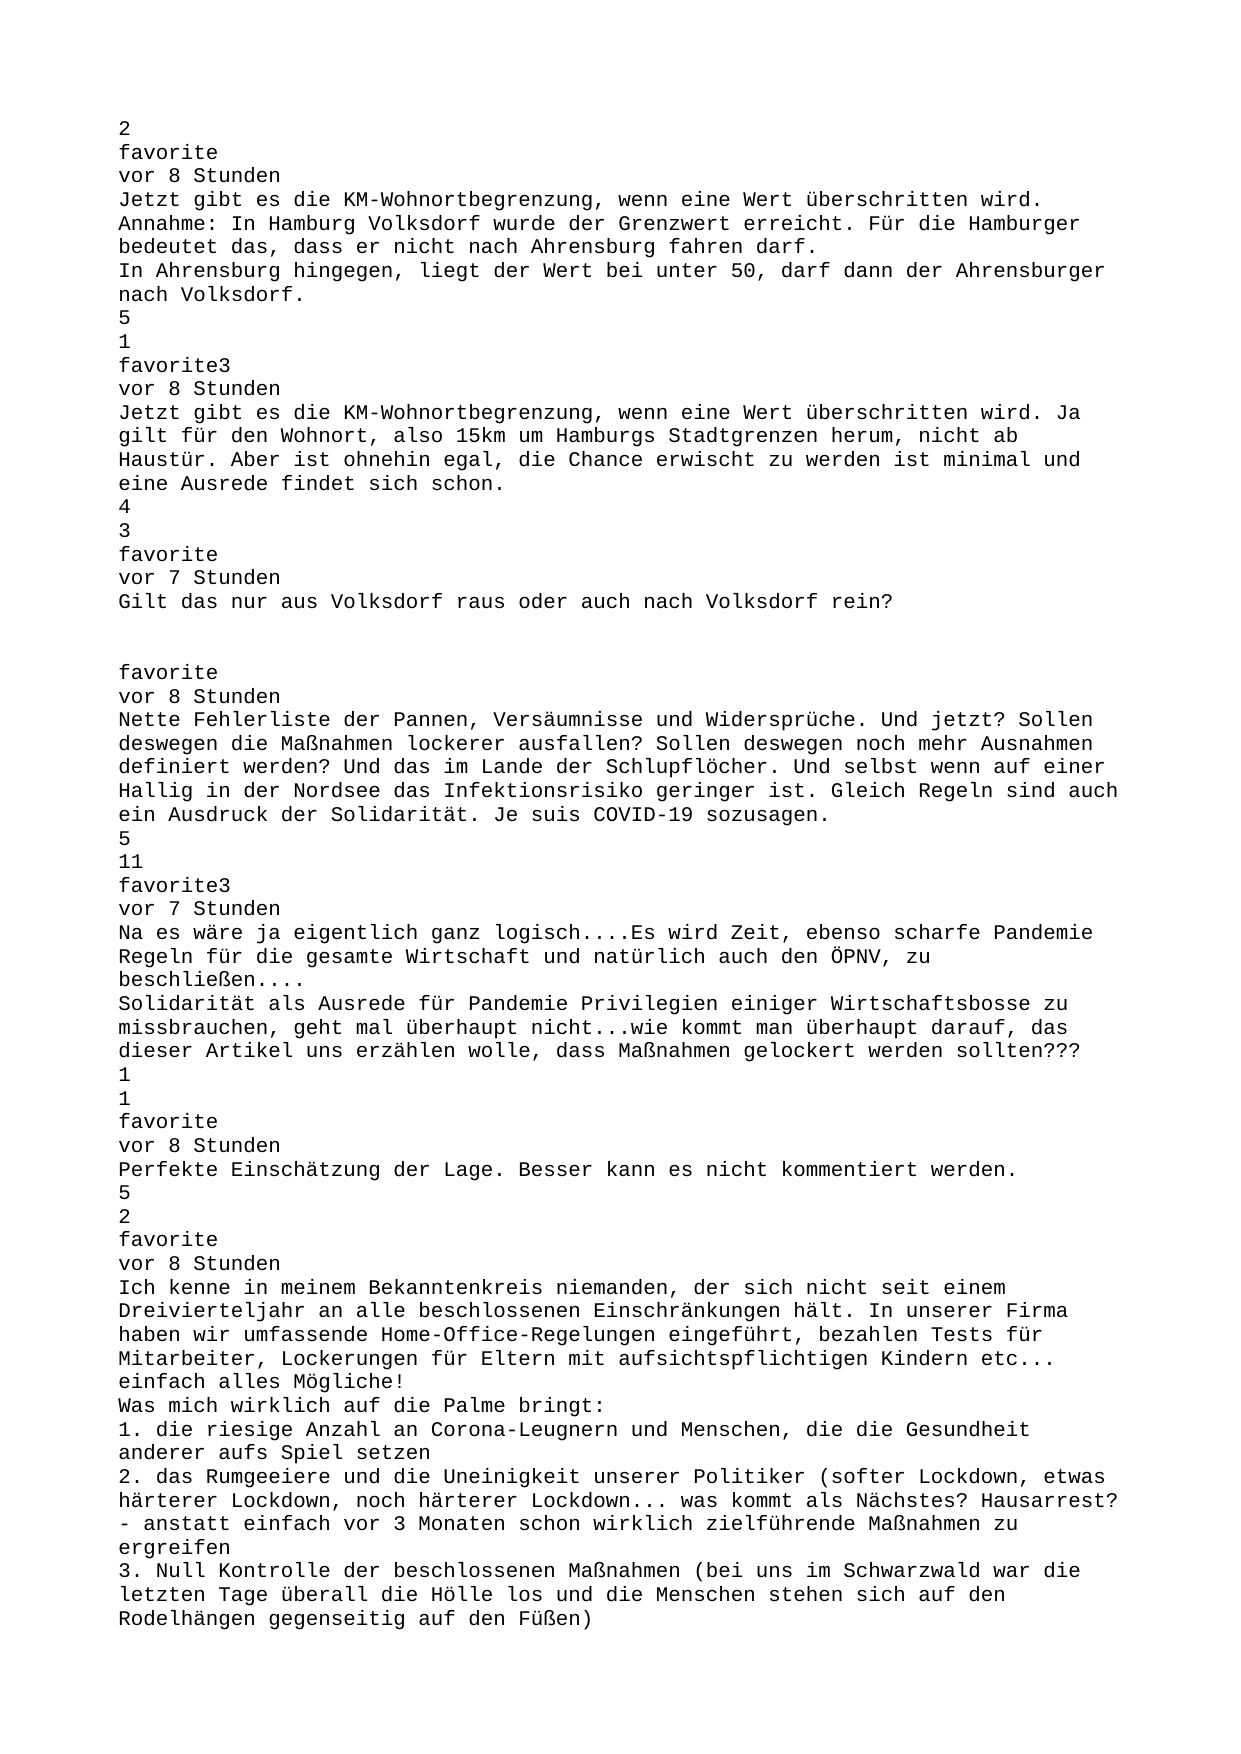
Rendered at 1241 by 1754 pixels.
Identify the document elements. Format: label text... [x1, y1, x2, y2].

text Was mich wirklich auf die Palme bringt: [118, 1395, 1122, 1419]
text Gilt das nur aus Volksdorf raus oder auch nach Volksdorf rein? [118, 591, 1122, 615]
text 3. Null Kontrolle der beschlossenen Maßnahmen (bei uns im Schwarzwald war die letzten Tage überall die Hölle los und die Menschen stehen sich auf den Rodelhängen gegenseitig auf den Füßen) [118, 1561, 1122, 1631]
text Jetzt gibt es die KM-Wohnortbegrenzung, wenn eine Wert überschritten wird. [118, 189, 1122, 213]
text vor 8 Stunden [118, 686, 1122, 709]
text Ich kenne in meinem Bekanntenkreis niemanden, der sich nicht seit einem Dreivierteljahr an alle beschlossenen Einschränkungen hält. In unserer Firma haben wir umfassende Home-Office-Regelungen eingeführt, bezahlen Tests für Mitarbeiter, Lockerungen für Eltern mit aufsichtspflichtigen Kindern etc... einfach alles Mögliche! [118, 1277, 1122, 1395]
text 3 [118, 520, 1122, 544]
text vor 8 Stunden [118, 165, 1122, 189]
text 1 [118, 331, 1122, 354]
text 5 [118, 307, 1122, 331]
text Na es wäre ja eigentlich ganz logisch....Es wird Zeit, ebenso scharfe Pandemie Regeln für die gesamte Wirtschaft und natürlich auch den ÖPNV, zu beschließen.... [118, 922, 1122, 993]
text Perfekte Einschätzung der Lage. Besser kann es nicht kommentiert werden. [118, 1158, 1122, 1182]
text favorite [118, 142, 1122, 165]
text vor 8 Stunden [118, 1253, 1122, 1277]
text favorite [118, 1229, 1122, 1253]
text favorite3 [118, 354, 1122, 378]
text 11 [118, 851, 1122, 875]
text Annahme: In Hamburg Volksdorf wurde der Grenzwert erreicht. Für die Hamburger bedeutet das, dass er nicht nach Ahrensburg fahren darf. [118, 213, 1122, 260]
text favorite [118, 1111, 1122, 1135]
text favorite [118, 662, 1122, 686]
text 1 [118, 1088, 1122, 1111]
text favorite3 [118, 875, 1122, 898]
text Solidarität als Ausrede für Pandemie Privilegien einiger Wirtschaftsbosse zu missbrauchen, geht mal überhaupt nicht...wie kommt man überhaupt darauf, das dieser Artikel uns erzählen wolle, dass Maßnahmen gelockert werden sollten??? [118, 993, 1122, 1064]
text Nette Fehlerliste der Pannen, Versäumnisse und Widersprüche. Und jetzt? Sollen deswegen die Maßnahmen lockerer ausfallen? Sollen deswegen noch mehr Ausnahmen definiert werden? Und das im Lande der Schlupflöcher. Und selbst wenn auf einer Hallig in der Nordsee das Infektionsrisiko geringer ist. Gleich Regeln sind auch ein Ausdruck der Solidarität. Je suis COVID-19 sozusagen. [118, 709, 1122, 827]
text 5 [118, 1182, 1122, 1206]
text 2. das Rumgeeiere und die Uneinigkeit unserer Politiker (softer Lockdown, etwas härterer Lockdown, noch härterer Lockdown... was kommt als Nächstes? Hausarrest? - anstatt einfach vor 3 Monaten schon wirklich zielführende Maßnahmen zu ergreifen [118, 1466, 1122, 1561]
text favorite [118, 544, 1122, 567]
text In Ahrensburg hingegen, liegt der Wert bei unter 50, darf dann der Ahrensburger nach Volksdorf. [118, 260, 1122, 307]
text vor 7 Stunden [118, 567, 1122, 591]
text Jetzt gibt es die KM-Wohnortbegrenzung, wenn eine Wert überschritten wird. Ja gilt für den Wohnort, also 15km um Hamburgs Stadtgrenzen herum, nicht ab Haustür. Aber ist ohnehin egal, die Chance erwischt zu werden ist minimal und eine Ausrede findet sich schon. [118, 402, 1122, 496]
text 4 [118, 496, 1122, 520]
text 1. die riesige Anzahl an Corona-Leugnern und Menschen, die die Gesundheit anderer aufs Spiel setzen [118, 1419, 1122, 1466]
text 2 [118, 1206, 1122, 1229]
text 1 [118, 1064, 1122, 1088]
text vor 7 Stunden [118, 898, 1122, 922]
text vor 8 Stunden [118, 1135, 1122, 1158]
text 2 [118, 118, 1122, 142]
text 5 [118, 827, 1122, 851]
text vor 8 Stunden [118, 378, 1122, 402]
